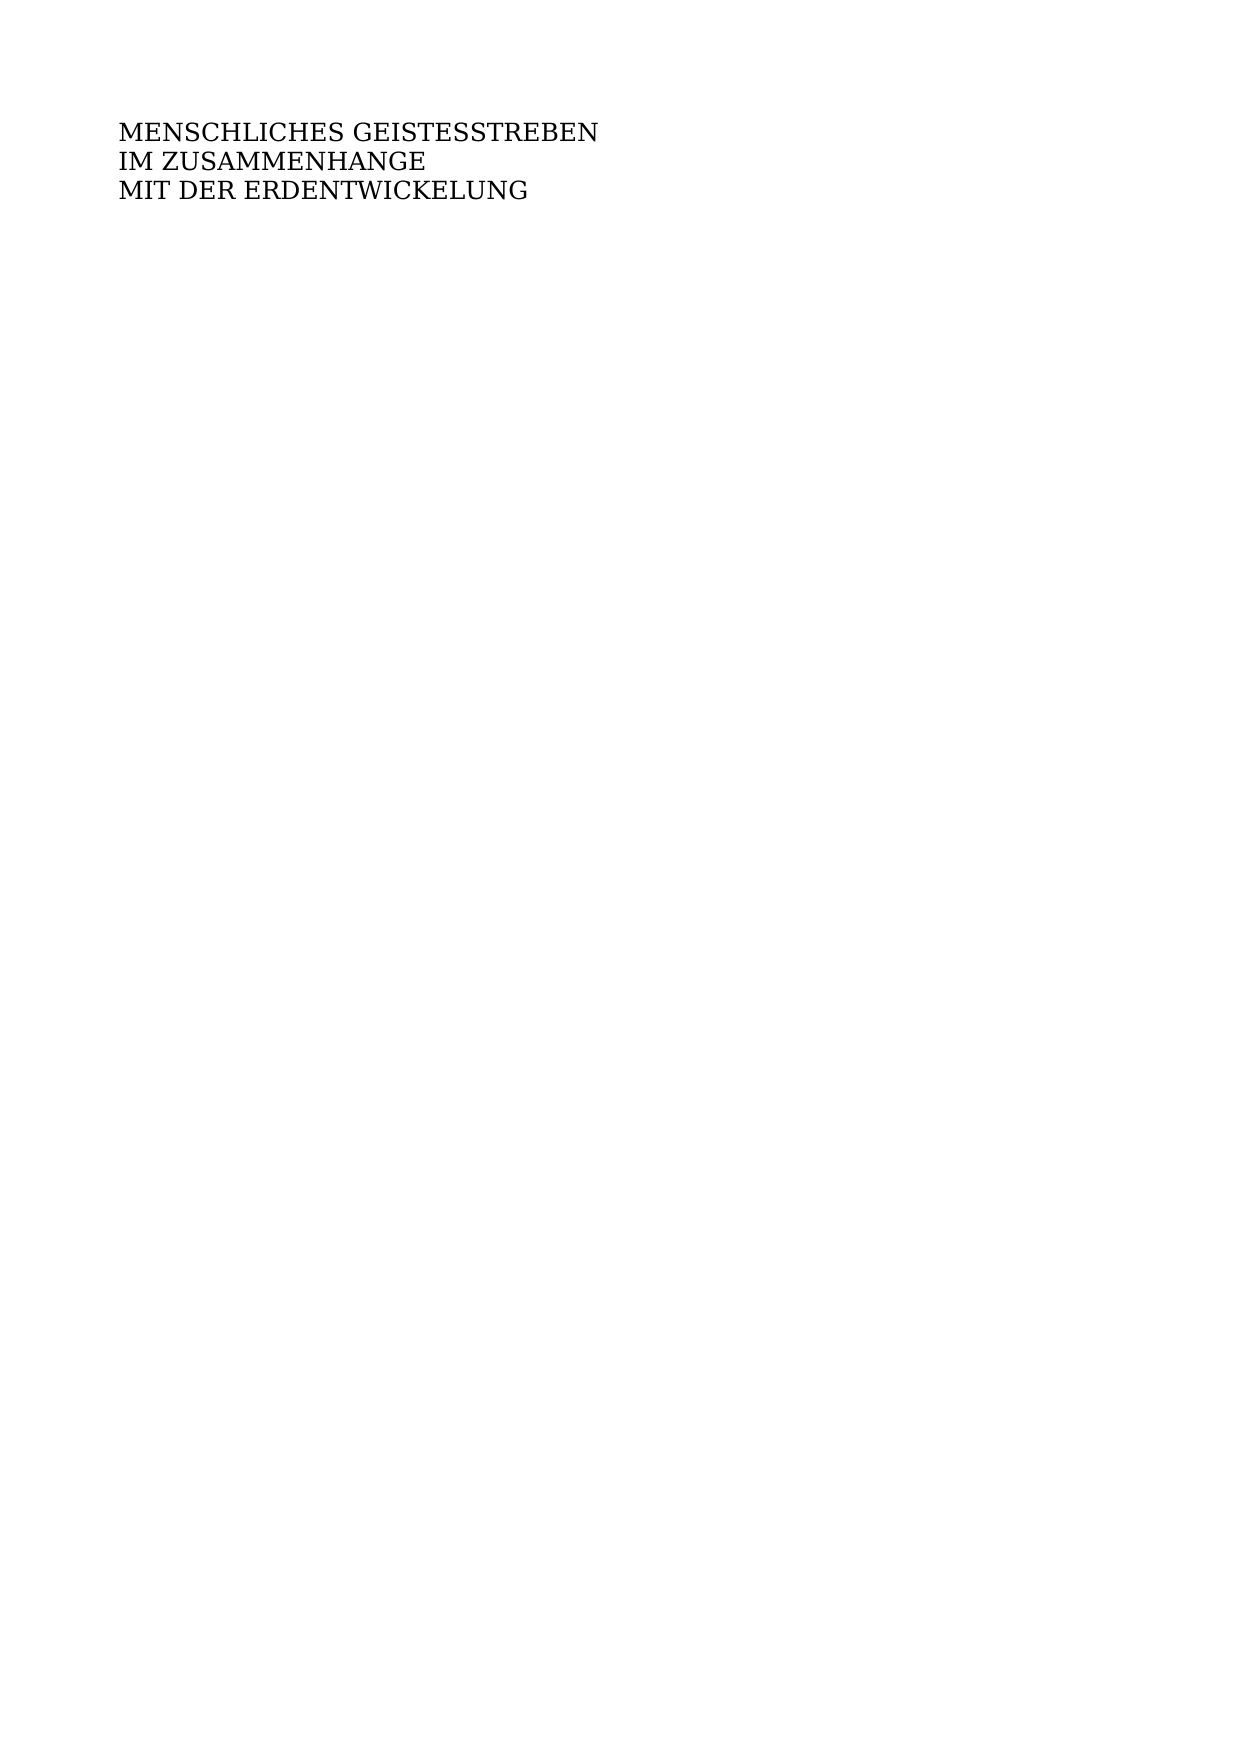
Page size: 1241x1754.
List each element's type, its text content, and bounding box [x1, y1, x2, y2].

text MENSCHLICHES GEISTESSTREBEN [118, 118, 1122, 147]
text IM ZUSAMMENHANGE [118, 147, 1122, 176]
text MIT DER ERDENTWICKELUNG [118, 176, 1122, 206]
